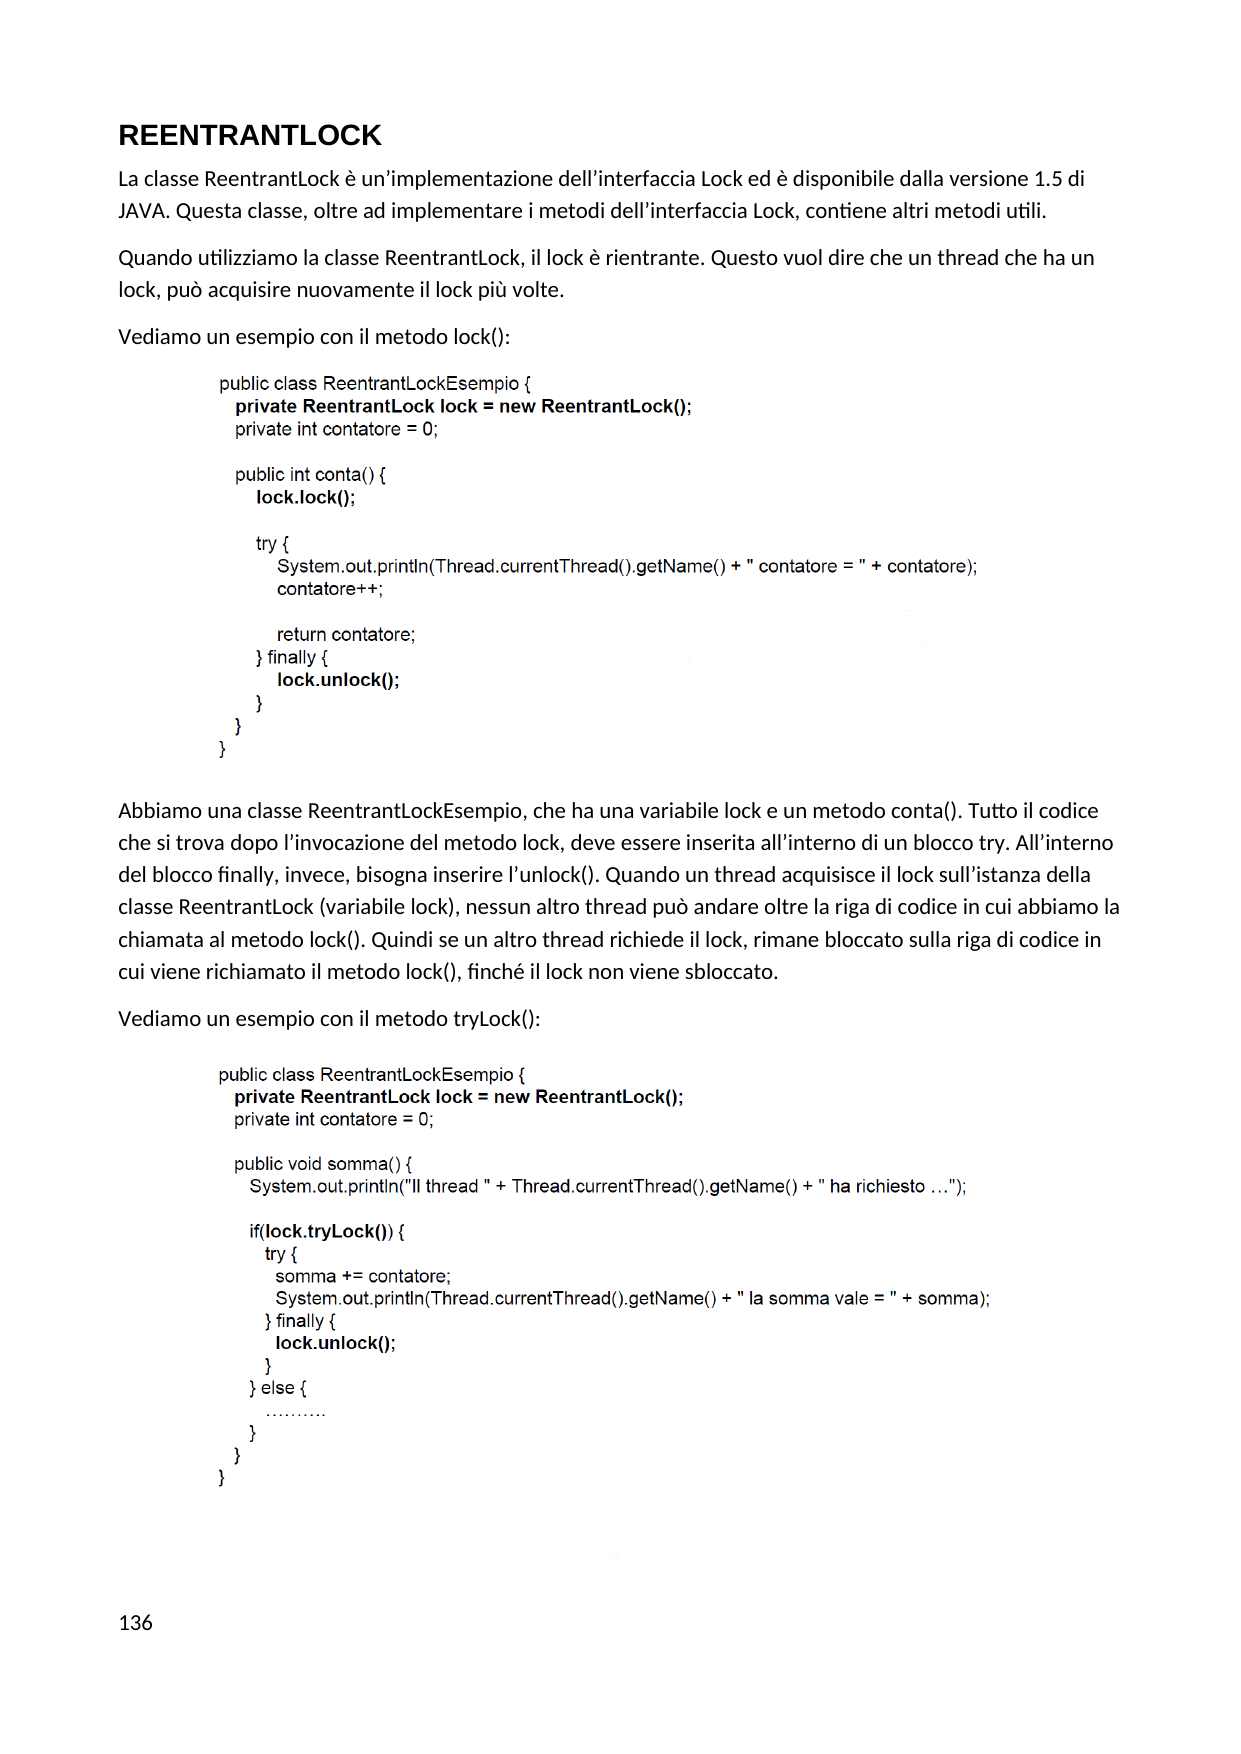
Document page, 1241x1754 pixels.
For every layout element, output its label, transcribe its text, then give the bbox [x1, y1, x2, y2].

text Quando utilizziamo la classe ReentrantLock, il lock è rientrante. Questo vuol dire che un thread che ha un lock, può acquisire nuovamente il lock più volte. [118, 243, 1122, 303]
picture [211, 1060, 1029, 1561]
text Vediamo un esempio con il metodo lock(): [118, 322, 1122, 350]
text La classe ReentrantLock è un’implementazione dell’interfaccia Lock ed è disponibile dalla versione 1.5 di JAVA. Questa classe, oltre ad implementare i metodi dell’interfaccia Lock, contiene altri metodi utili. [118, 164, 1122, 224]
subtitle REENTRANTLOCK [118, 118, 1122, 152]
text Abbiamo una classe ReentrantLockEsempio, che ha una variabile lock e un metodo conta(). Tutto il codice che si trova dopo l’invocazione del metodo lock, deve essere inserita all’interno di un blocco try. All’interno del blocco finally, invece, bisogna inserire l’unlock(). Quando un thread acquisisce il lock sull’istanza della classe ReentrantLock (variabile lock), nessun altro thread può andare oltre la riga di codice in cui abbiamo la chiamata al metodo lock(). Quindi se un altro thread richiede il lock, rimane bloccato sulla riga di codice in cui viene richiamato il metodo lock(), finché il lock non viene sbloccato. [118, 796, 1122, 985]
text Vediamo un esempio con il metodo tryLock(): [118, 1004, 1122, 1032]
picture [211, 369, 1029, 762]
